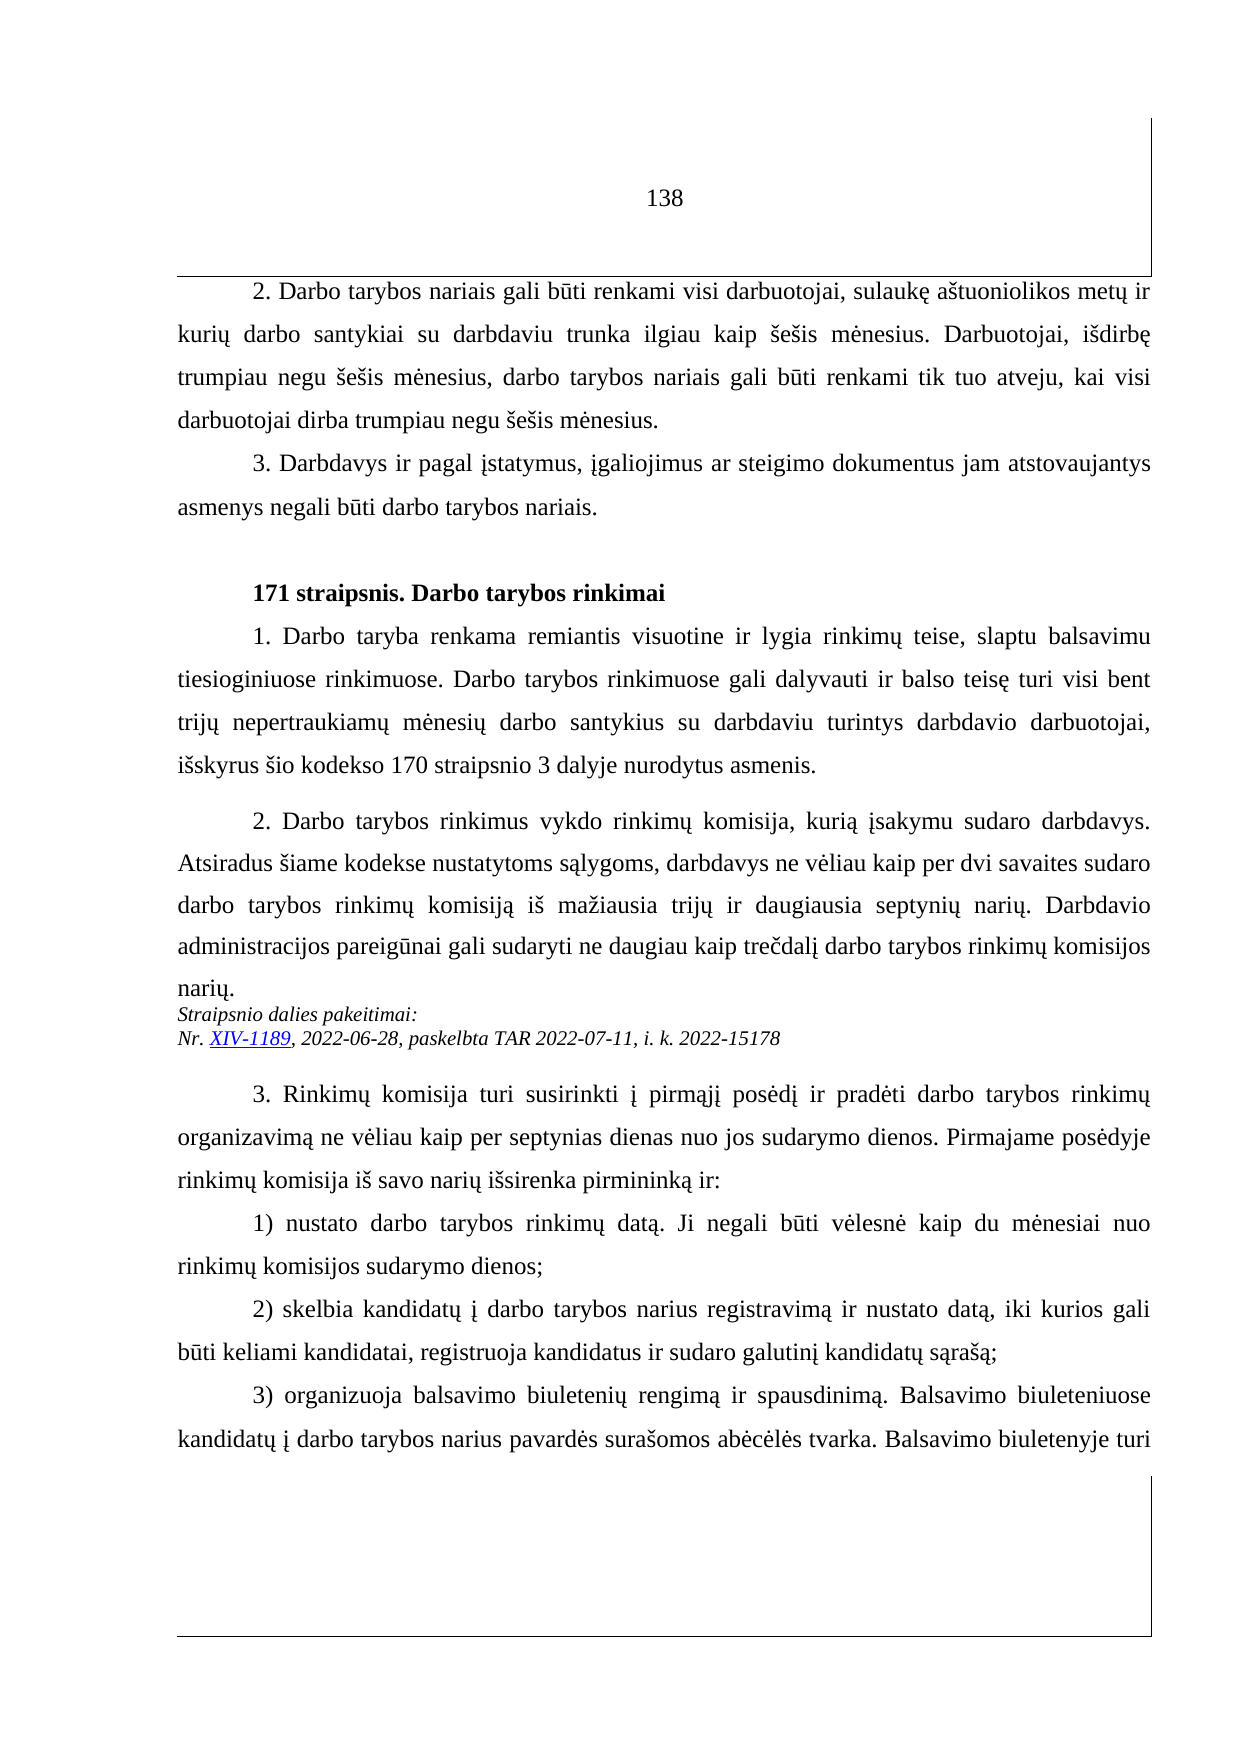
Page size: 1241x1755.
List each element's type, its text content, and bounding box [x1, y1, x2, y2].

text 3. Darbdavys ir pagal įstatymus, įgaliojimus ar steigimo dokumentus jam atstovaujantys asmenys negali būti darbo tarybos nariais. [177, 448, 1152, 520]
text 1. Darbo taryba renkama remiantis visuotine ir lygia rinkimų teise, slaptu balsavimu tiesioginiuose rinkimuose. Darbo tarybos rinkimuose gali dalyvauti ir balso teisę turi visi bent trijų nepertraukiamų mėnesių darbo santykius su darbdaviu turintys darbdavio darbuotojai, išskyrus šio kodekso 170 straipsnio 3 dalyje nurodytus asmenis. [177, 621, 1152, 779]
text 2. Darbo tarybos rinkimus vykdo rinkimų komisija, kurią įsakymu sudaro darbdavys. Atsiradus šiame kodekse nustatytoms sąlygoms, darbdavys ne vėliau kaip per dvi savaites sudaro darbo tarybos rinkimų komisiją iš mažiausia trijų ir daugiausia septynių narių. Darbdavio administracijos pareigūnai gali sudaryti ne daugiau kaip trečdalį darbo tarybos rinkimų komisijos narių. [177, 793, 1152, 1002]
text 3. Rinkimų komisija turi susirinkti į pirmąjį posėdį ir pradėti darbo tarybos rinkimų organizavimą ne vėliau kaip per septynias dienas nuo jos sudarymo dienos. Pirmajame posėdyje rinkimų komisija iš savo narių išsirenka pirmininką ir: [177, 1079, 1152, 1194]
text Nr. XIV-1189, 2022-06-28, paskelbta TAR 2022-07-11, i. k. 2022-15178 [177, 1026, 1152, 1050]
text Straipsnio dalies pakeitimai: [177, 1002, 1152, 1026]
text 3) organizuoja balsavimo biuletenių rengimą ir spausdinimą. Balsavimo biuleteniuose kandidatų į darbo tarybos narius pavardės surašomos abėcėlės tvarka. Balsavimo biuletenyje turi [177, 1381, 1152, 1452]
text 2) skelbia kandidatų į darbo tarybos narius registravimą ir nustato datą, iki kurios gali būti keliami kandidatai, registruoja kandidatus ir sudaro galutinį kandidatų sąrašą; [177, 1294, 1152, 1366]
subtitle 171 straipsnis. Darbo tarybos rinkimai [177, 578, 1152, 607]
text 2. Darbo tarybos nariais gali būti renkami visi darbuotojai, sulaukę aštuoniolikos metų ir kurių darbo santykiai su darbdaviu trunka ilgiau kaip šešis mėnesius. Darbuotojai, išdirbę trumpiau negu šešis mėnesius, darbo tarybos nariais gali būti renkami tik tuo atveju, kai visi darbuotojai dirba trumpiau negu šešis mėnesius. [177, 276, 1152, 434]
text 1) nustato darbo tarybos rinkimų datą. Ji negali būti vėlesnė kaip du mėnesiai nuo rinkimų komisijos sudarymo dienos; [177, 1208, 1152, 1280]
